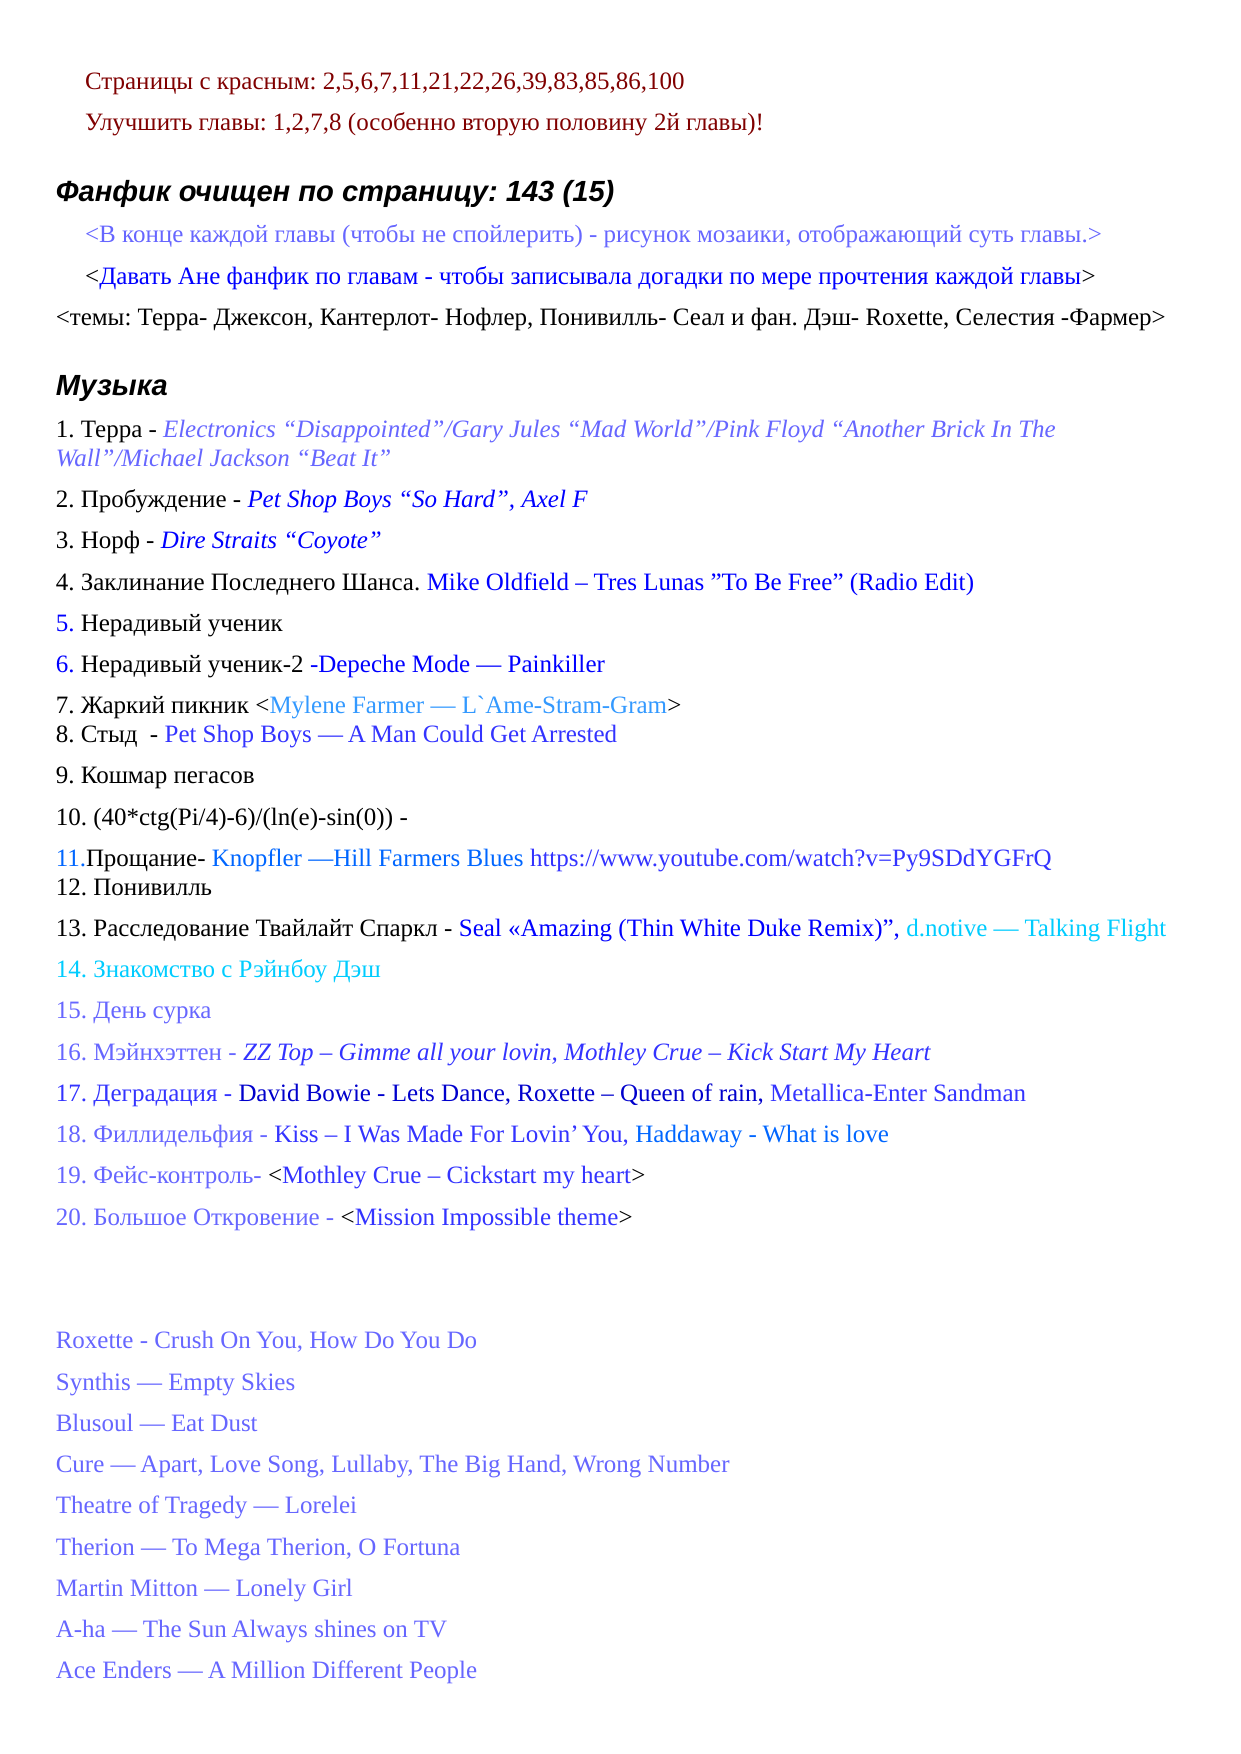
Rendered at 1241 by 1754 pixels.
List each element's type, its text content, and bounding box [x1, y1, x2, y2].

text 7. Жаркий пикник <Mylene Farmer — L`Ame-Stram-Gram> 8. Стыд - Pet Shop Boys — A Man Could Get Arrested [56, 691, 1173, 748]
text 18. Филлидельфия - Kiss – I Was Made For Lovin’ You, Haddaway - What is love [56, 1119, 1173, 1148]
subtitle Фанфик очищен по страницу: 143 (15) [56, 173, 1173, 207]
text 9. Кошмар пегасов [56, 761, 1173, 789]
text 19. Фейс-контроль- <Mothley Crue – Cickstart my heart> [56, 1161, 1173, 1189]
text 2. Пробуждение - Pet Shop Boys “So Hard”, Axel F [56, 484, 1173, 513]
text Страницы с красным: 2,5,6,7,11,21,22,26,39,83,85,86,100 [56, 66, 1173, 95]
text <Давать Ане фанфик по главам - чтобы записывала догадки по мере прочтения каждой главы> [56, 261, 1173, 289]
text <темы: Терра- Джексон, Кантерлот- Нофлер, Понивилль- Сеал и фан. Дэш- Roxette, Селестия -Фармер> [56, 302, 1173, 331]
text 15. День сурка [56, 996, 1173, 1024]
text 4. Заклинание Последнего Шанса. Mike Oldfield – Tres Lunas ”To Be Free” (Radio Edit) [56, 567, 1173, 596]
text Therion — To Mega Therion, O Fortuna [56, 1532, 1173, 1561]
text 16. Мэйнхэттен - ZZ Top – Gimme all your lovin, Mothley Crue – Kick Start My Heart [56, 1037, 1173, 1066]
text 1. Терра - Electronics “Disappointed”/Gary Jules “Mad World”/Pink Floyd “Another Brick In The Wall”/Michael Jackson “Beat It” [56, 414, 1173, 472]
text Roxette - Crush On You, How Do You Do [56, 1326, 1173, 1354]
text 20. Большое Откровение - <Mission Impossible theme> [56, 1202, 1173, 1231]
text 13. Расследование Твайлайт Спаркл - Seal «Amazing (Thin White Duke Remix)”, d.notive — Talking Flight [56, 913, 1173, 942]
text 14. Знакомство с Рэйнбоу Дэш [56, 954, 1173, 983]
text A-ha — The Sun Always shines on TV [56, 1614, 1173, 1643]
text Theatre of Tragedy — Lorelei [56, 1491, 1173, 1519]
text 6. Нерадивый ученик-2 -Depeche Mode — Painkiller [56, 649, 1173, 678]
text <В конце каждой главы (чтобы не спойлерить) - рисунок мозаики, отображающий суть главы.> [56, 219, 1173, 248]
text Ace Enders — A Million Different People [56, 1656, 1173, 1684]
text 5. Нерадивый ученик [56, 608, 1173, 637]
text 10. (40*ctg(Pi/4)-6)/(ln(e)-sin(0)) - [56, 802, 1173, 831]
text Martin Mitton — Lonely Girl [56, 1573, 1173, 1602]
text Улучшить главы: 1,2,7,8 (особенно вторую половину 2й главы)! [56, 107, 1173, 136]
subtitle Музыка [56, 368, 1173, 402]
text 3. Норф - Dire Straits “Coyote” [56, 526, 1173, 554]
text Synthis — Empty Skies [56, 1367, 1173, 1396]
text 17. Деградация - David Bowie - Lets Dance, Roxette – Queen of rain, Metallica-Enter Sandman [56, 1078, 1173, 1107]
text Blusoul — Eat Dust [56, 1408, 1173, 1437]
text 11.Прощание- Knopfler —Hill Farmers Blues https://www.youtube.com/watch?v=Py9SDdYGFrQ 12. Понивилль [56, 843, 1173, 901]
text Cure — Apart, Love Song, Lullaby, The Big Hand, Wrong Number [56, 1449, 1173, 1478]
